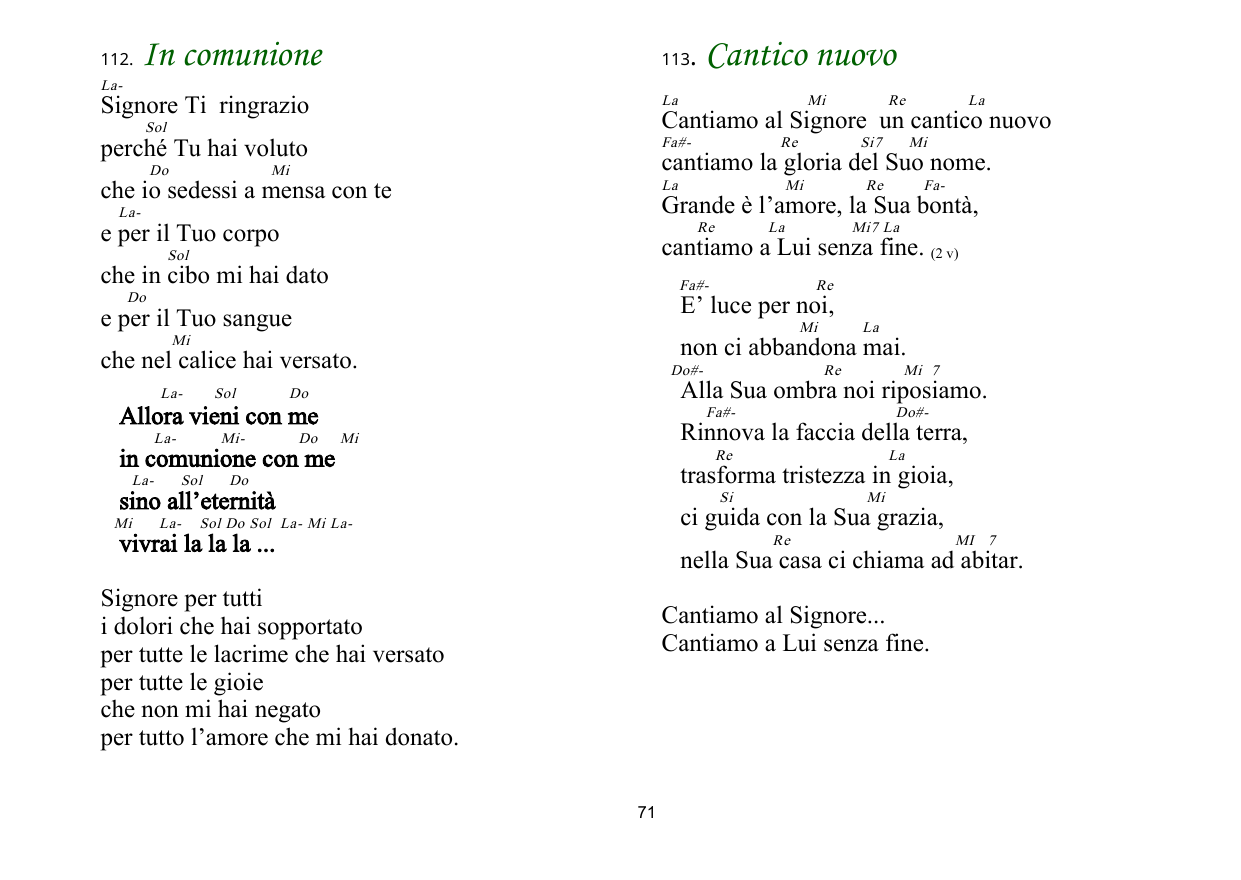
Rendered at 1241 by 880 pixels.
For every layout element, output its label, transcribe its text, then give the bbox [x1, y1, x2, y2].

text per tutto l’amore che mi hai donato. [100, 723, 634, 751]
text Sol [100, 119, 634, 134]
text Do#- Re Mi 7 [661, 361, 1193, 376]
text e per il Tuo sangue [100, 304, 634, 331]
text e per il Tuo corpo [100, 219, 634, 246]
text ci guida con la Sua grazia, [661, 503, 1193, 531]
text trasforma tristezza in gioia, [661, 461, 1193, 488]
text Signore per tutti [100, 584, 634, 612]
text per tutte le lacrime che hai versato [100, 640, 634, 668]
text sino all’eternità [100, 487, 634, 514]
text Signore Ti ringrazio [100, 91, 634, 119]
text La- [100, 204, 634, 219]
text Fa#- Do#- [661, 403, 1193, 418]
text Mi [100, 331, 634, 346]
text Mi La [661, 318, 1193, 333]
text E’ luce per noi, [661, 291, 1193, 318]
text Re La [661, 446, 1193, 461]
text i dolori che hai sopportato [100, 612, 634, 640]
text vivrai la la la ... [100, 529, 634, 557]
text La- Sol Do [100, 374, 634, 402]
text Allora vieni con me [100, 402, 634, 429]
text in comunione con me [100, 444, 634, 472]
text 113. Cantico nuovo [661, 35, 1195, 76]
text Fa#- Re Si7 Mi [661, 134, 1193, 148]
text Fa#- Re [661, 276, 1193, 291]
text Do Mi [100, 161, 634, 176]
text Rinnova la faccia della terra, [661, 418, 1193, 446]
text 112. In comunione [100, 35, 634, 76]
text Alla Sua ombra noi riposiamo. [661, 376, 1193, 403]
text che nel calice hai versato. [100, 346, 634, 374]
text Sol [100, 246, 634, 261]
text per tutte le gioie [100, 668, 634, 695]
text Mi La- Sol Do Sol La- Mi La- [100, 514, 634, 529]
text Cantiamo al Signore... [661, 601, 1193, 629]
text La- Sol Do [100, 472, 634, 487]
text La- [100, 76, 634, 91]
text perché Tu hai voluto [100, 134, 634, 161]
text cantiamo la gloria del Suo nome. [661, 148, 1193, 176]
text nella Sua casa ci chiama ad abitar. [661, 546, 1193, 573]
text Cantiamo al Signore un cantico nuovo [661, 106, 1193, 134]
text Do [100, 289, 634, 304]
text che io sedessi a mensa con te [100, 176, 634, 204]
text La- Mi- Do Mi [100, 429, 634, 444]
text Re MI 7 [661, 531, 1193, 546]
text La Mi Re Fa- [661, 176, 1193, 191]
text Grande è l’amore, la Sua bontà, [661, 191, 1193, 219]
text non ci abbandona mai. [661, 333, 1193, 361]
text La Mi Re La [661, 91, 1193, 106]
text che in cibo mi hai dato [100, 261, 634, 289]
text cantiamo a Lui senza fine. (2 v) [661, 233, 1193, 261]
text Si Mi [661, 488, 1193, 503]
text Cantiamo a Lui senza fine. [661, 629, 1193, 657]
text Re La Mi7 La [661, 219, 1193, 233]
text che non mi hai negato [100, 695, 634, 723]
